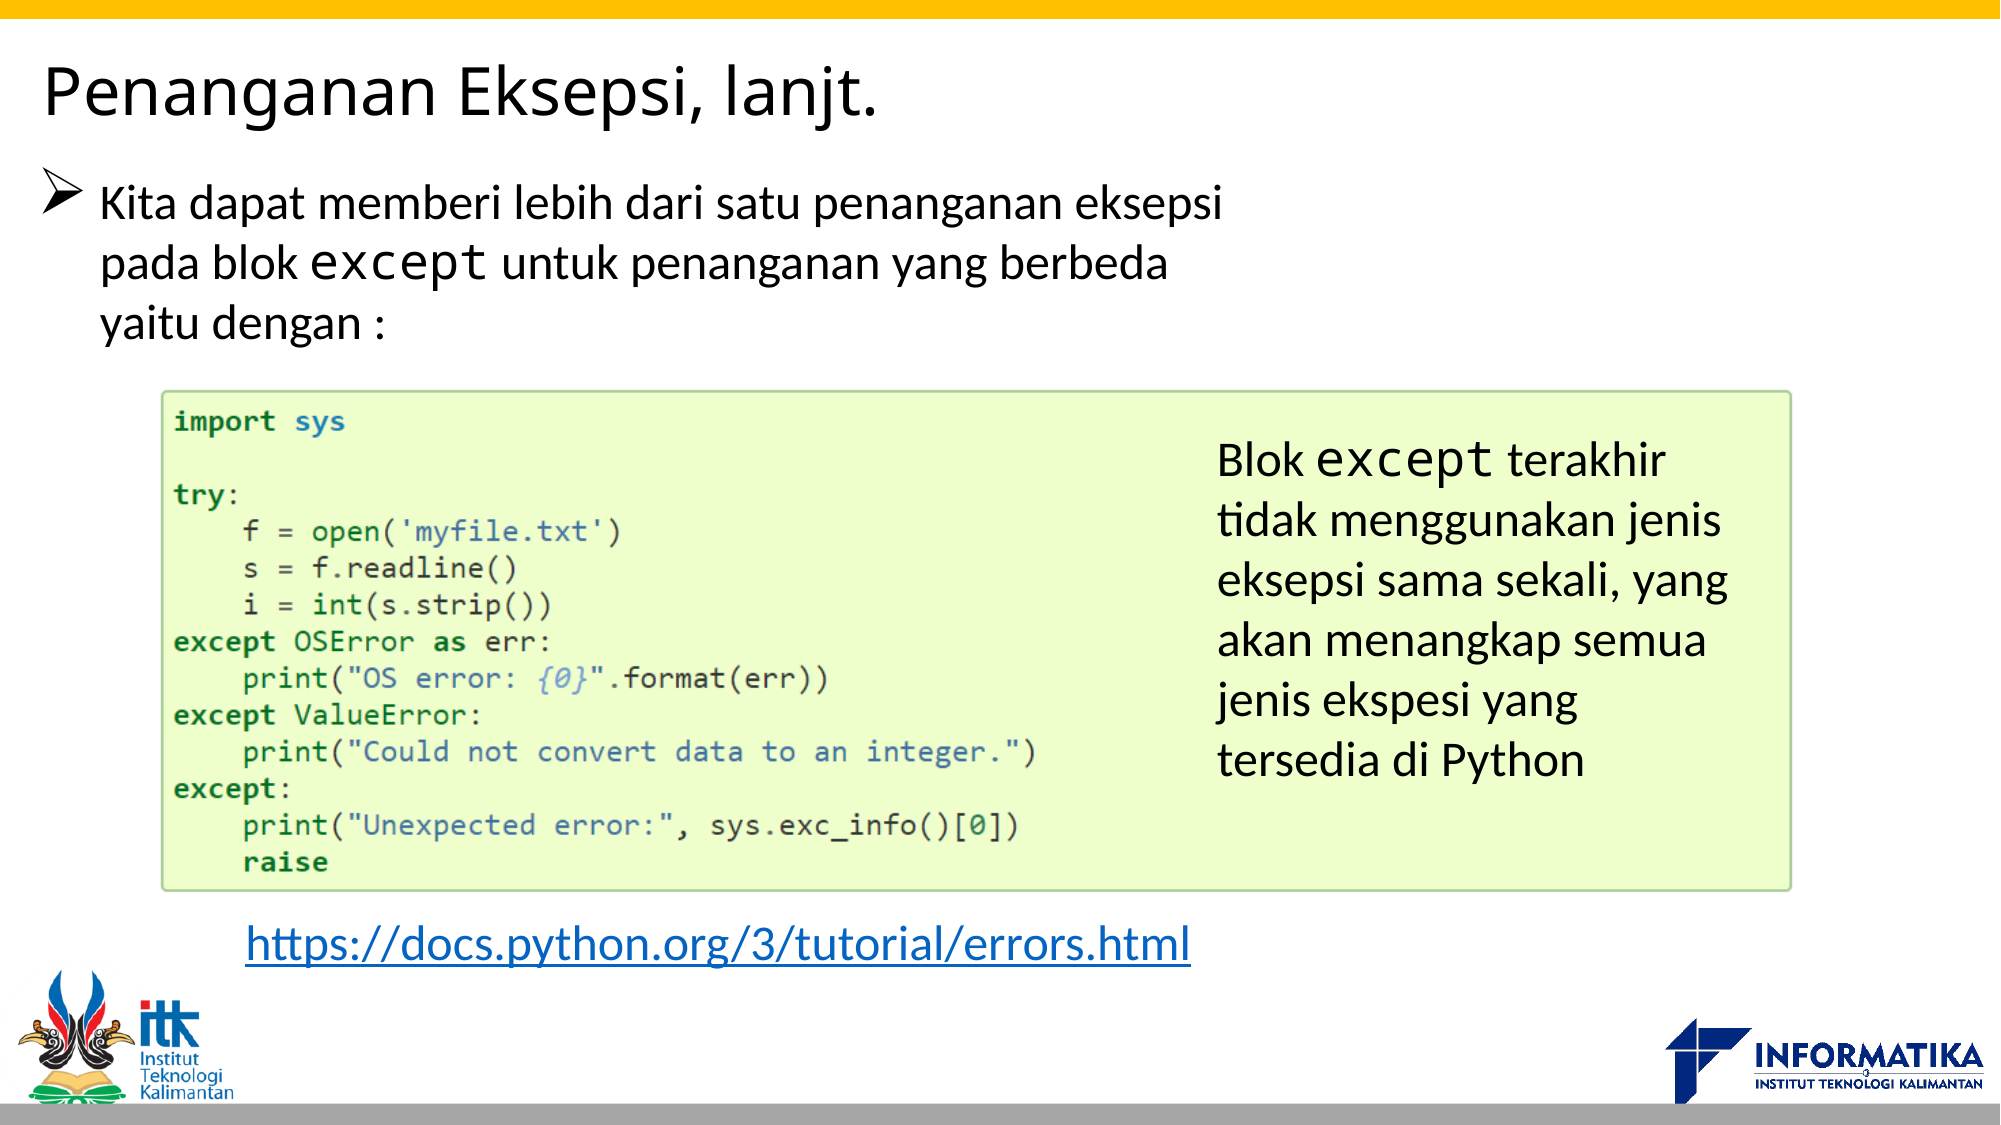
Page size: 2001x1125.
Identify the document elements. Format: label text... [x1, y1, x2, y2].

text_box Kita dapat memberi lebih dari satu penanganan eksepsi pada blok except untuk penanganan yang berbeda yaitu dengan : [22, 162, 1296, 357]
text_box https://docs.python.org/3/tutorial/errors.html [230, 903, 1207, 978]
picture [0, 936, 252, 1103]
title Penanganan Eksepsi, lanjt. [22, 38, 1887, 162]
text_box Blok except terakhir tidak menggunakan jenis eksepsi sama sekali, yang akan menangkap semua jenis ekspesi yang tersedia di Python [1202, 419, 1764, 795]
picture [1664, 1017, 1984, 1103]
text_box [0, 0, 2000, 19]
picture [157, 382, 1795, 903]
